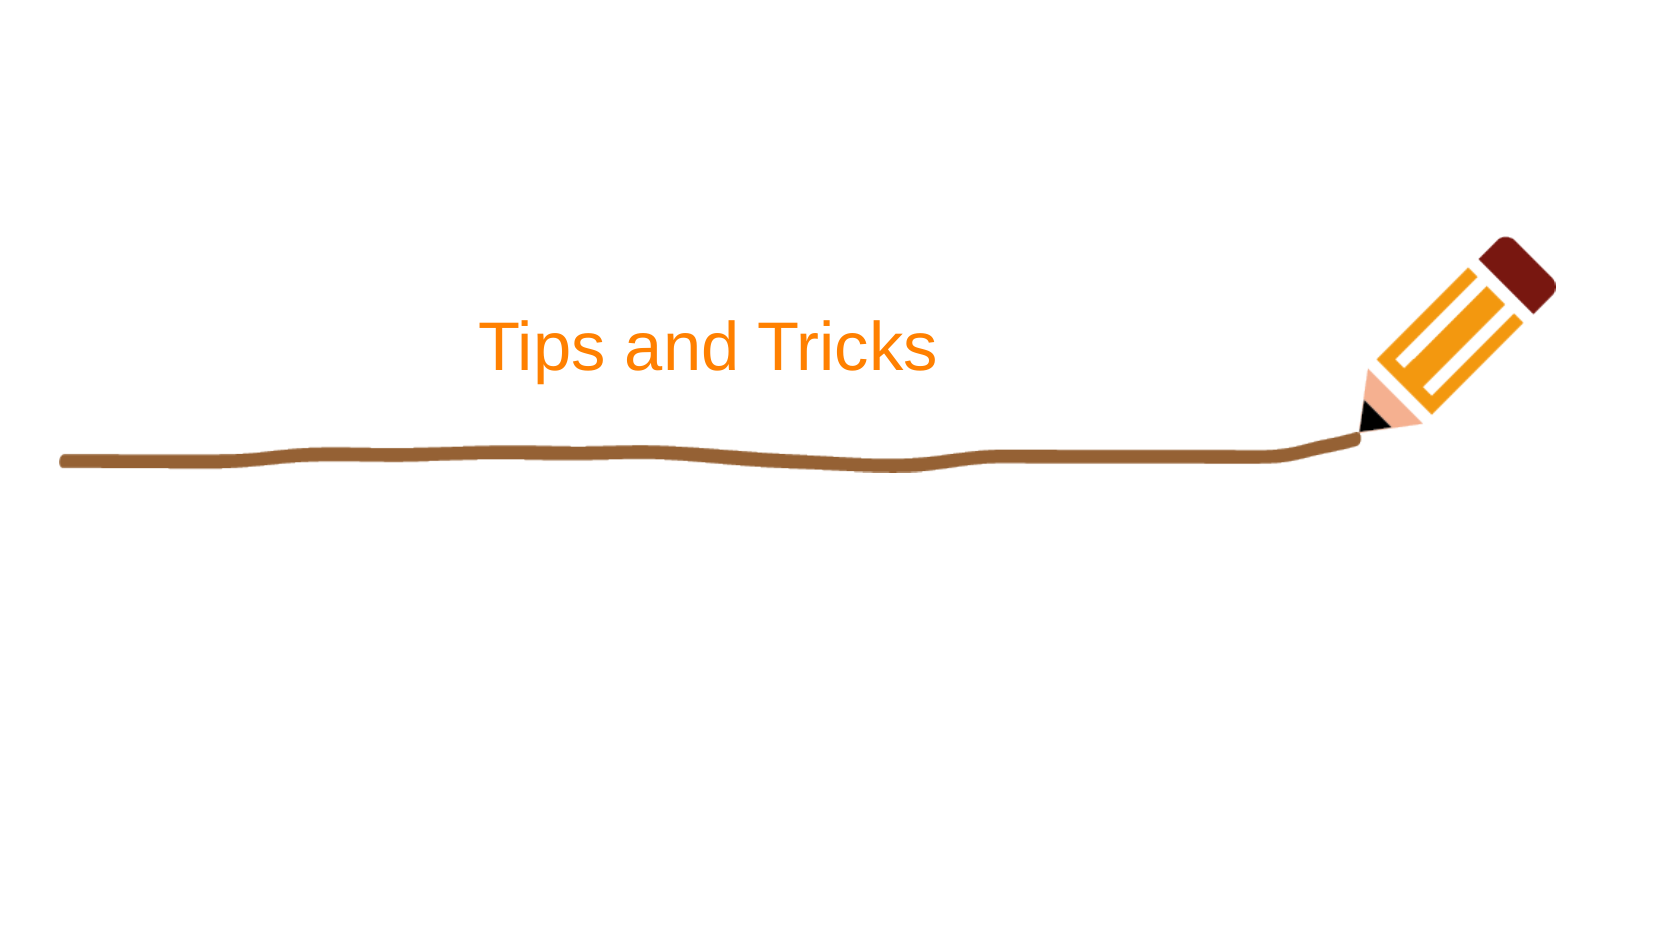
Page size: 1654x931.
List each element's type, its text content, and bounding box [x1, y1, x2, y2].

picture [59, 236, 1556, 473]
title Tips and Tricks [88, 265, 1329, 429]
